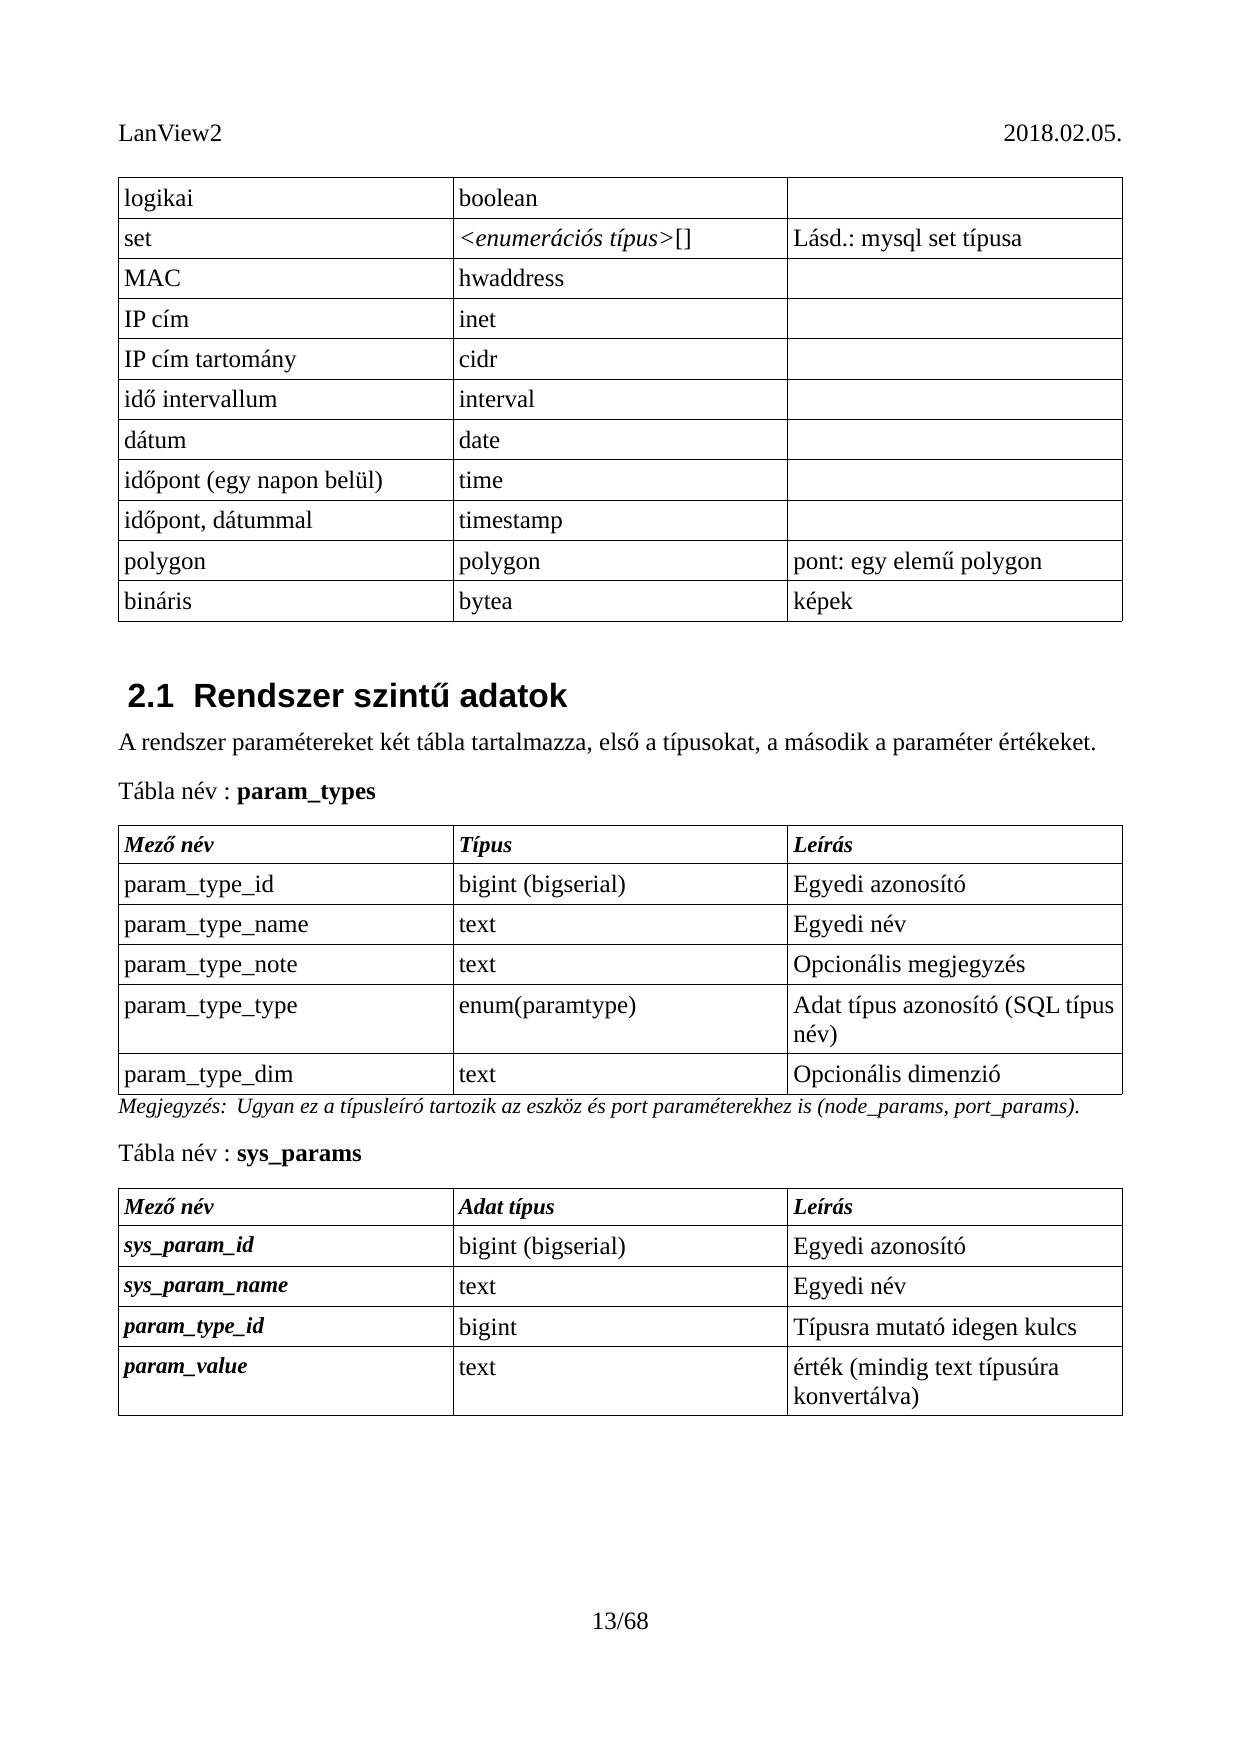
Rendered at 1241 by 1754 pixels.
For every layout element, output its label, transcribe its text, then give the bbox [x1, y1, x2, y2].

table_cell Egyedi név [788, 905, 1122, 944]
table_header Típus [454, 826, 787, 863]
table_cell time [454, 460, 787, 499]
table_cell text [454, 1347, 787, 1415]
table_cell logikai [119, 178, 453, 217]
table_cell [788, 259, 1122, 298]
table_cell IP cím tartomány [119, 339, 453, 379]
table_cell [788, 501, 1122, 540]
table_cell interval [454, 380, 787, 419]
table_cell időpont, dátummal [119, 501, 453, 540]
table_cell érték (mindig text típusúra konvertálva) [788, 1347, 1122, 1415]
table_cell timestamp [454, 501, 787, 540]
table_cell set [119, 219, 453, 258]
table_header Mező név [119, 826, 453, 863]
table_cell date [454, 420, 787, 459]
table_cell sys_param_name [119, 1267, 453, 1306]
table_cell param_type_type [119, 985, 453, 1053]
table_cell text [454, 905, 787, 944]
text Tábla név : param_types [118, 776, 1122, 805]
table_cell param_type_id [119, 1307, 453, 1346]
table_cell Típusra mutató idegen kulcs [788, 1307, 1122, 1346]
table_cell pont: egy elemű polygon [788, 541, 1122, 580]
table_cell [788, 339, 1122, 379]
table_cell bytea [454, 581, 787, 621]
table_cell Egyedi azonosító [788, 1226, 1122, 1266]
table_cell Adat típus azonosító (SQL típus név) [788, 985, 1122, 1053]
table_cell [788, 420, 1122, 459]
table_header Adat típus [454, 1189, 787, 1225]
table_cell enum(paramtype) [454, 985, 787, 1053]
table_header Leírás [788, 1189, 1122, 1225]
table_cell [788, 299, 1122, 338]
table_cell képek [788, 581, 1122, 621]
table_cell text [454, 945, 787, 984]
table_cell [788, 178, 1122, 217]
table_cell IP cím [119, 299, 453, 338]
table_header Mező név [119, 1189, 453, 1225]
text Tábla név : sys_params [118, 1138, 1122, 1167]
text Megjegyzés: Ugyan ez a típusleíró tartozik az eszköz és port paraméterekhez is (node_params, port_params). [118, 1095, 1122, 1119]
table_cell időpont (egy napon belül) [119, 460, 453, 499]
table_cell text [454, 1267, 787, 1306]
table_cell param_value [119, 1347, 453, 1415]
table_cell param_type_id [119, 864, 453, 903]
table_cell bigint [454, 1307, 787, 1346]
table_cell param_type_name [119, 905, 453, 944]
subtitle Rendszer szintű adatok [118, 676, 1122, 714]
table_cell polygon [119, 541, 453, 580]
table_cell MAC [119, 259, 453, 298]
table_cell Lásd.: mysql set típusa [788, 219, 1122, 258]
table_cell Opcionális megjegyzés [788, 945, 1122, 984]
table_cell Egyedi név [788, 1267, 1122, 1306]
table_cell bigint (bigserial) [454, 864, 787, 903]
table_cell dátum [119, 420, 453, 459]
table_cell boolean [454, 178, 787, 217]
table_cell [788, 380, 1122, 419]
table_cell param_type_note [119, 945, 453, 984]
table_cell sys_param_id [119, 1226, 453, 1266]
table_cell polygon [454, 541, 787, 580]
table_cell Opcionális dimenzió [788, 1054, 1122, 1093]
table_cell hwaddress [454, 259, 787, 298]
table_cell cidr [454, 339, 787, 379]
table_cell text [454, 1054, 787, 1093]
table_cell bigint (bigserial) [454, 1226, 787, 1266]
table_cell <enumerációs típus>[] [454, 219, 787, 258]
text A rendszer paramétereket két tábla tartalmazza, első a típusokat, a második a paraméter értékeket. [118, 727, 1122, 756]
table_cell idő intervallum [119, 380, 453, 419]
table_cell Egyedi azonosító [788, 864, 1122, 903]
table_cell inet [454, 299, 787, 338]
table_cell [788, 460, 1122, 499]
table_cell param_type_dim [119, 1054, 453, 1093]
table_cell bináris [119, 581, 453, 621]
table_header Leírás [788, 826, 1122, 863]
